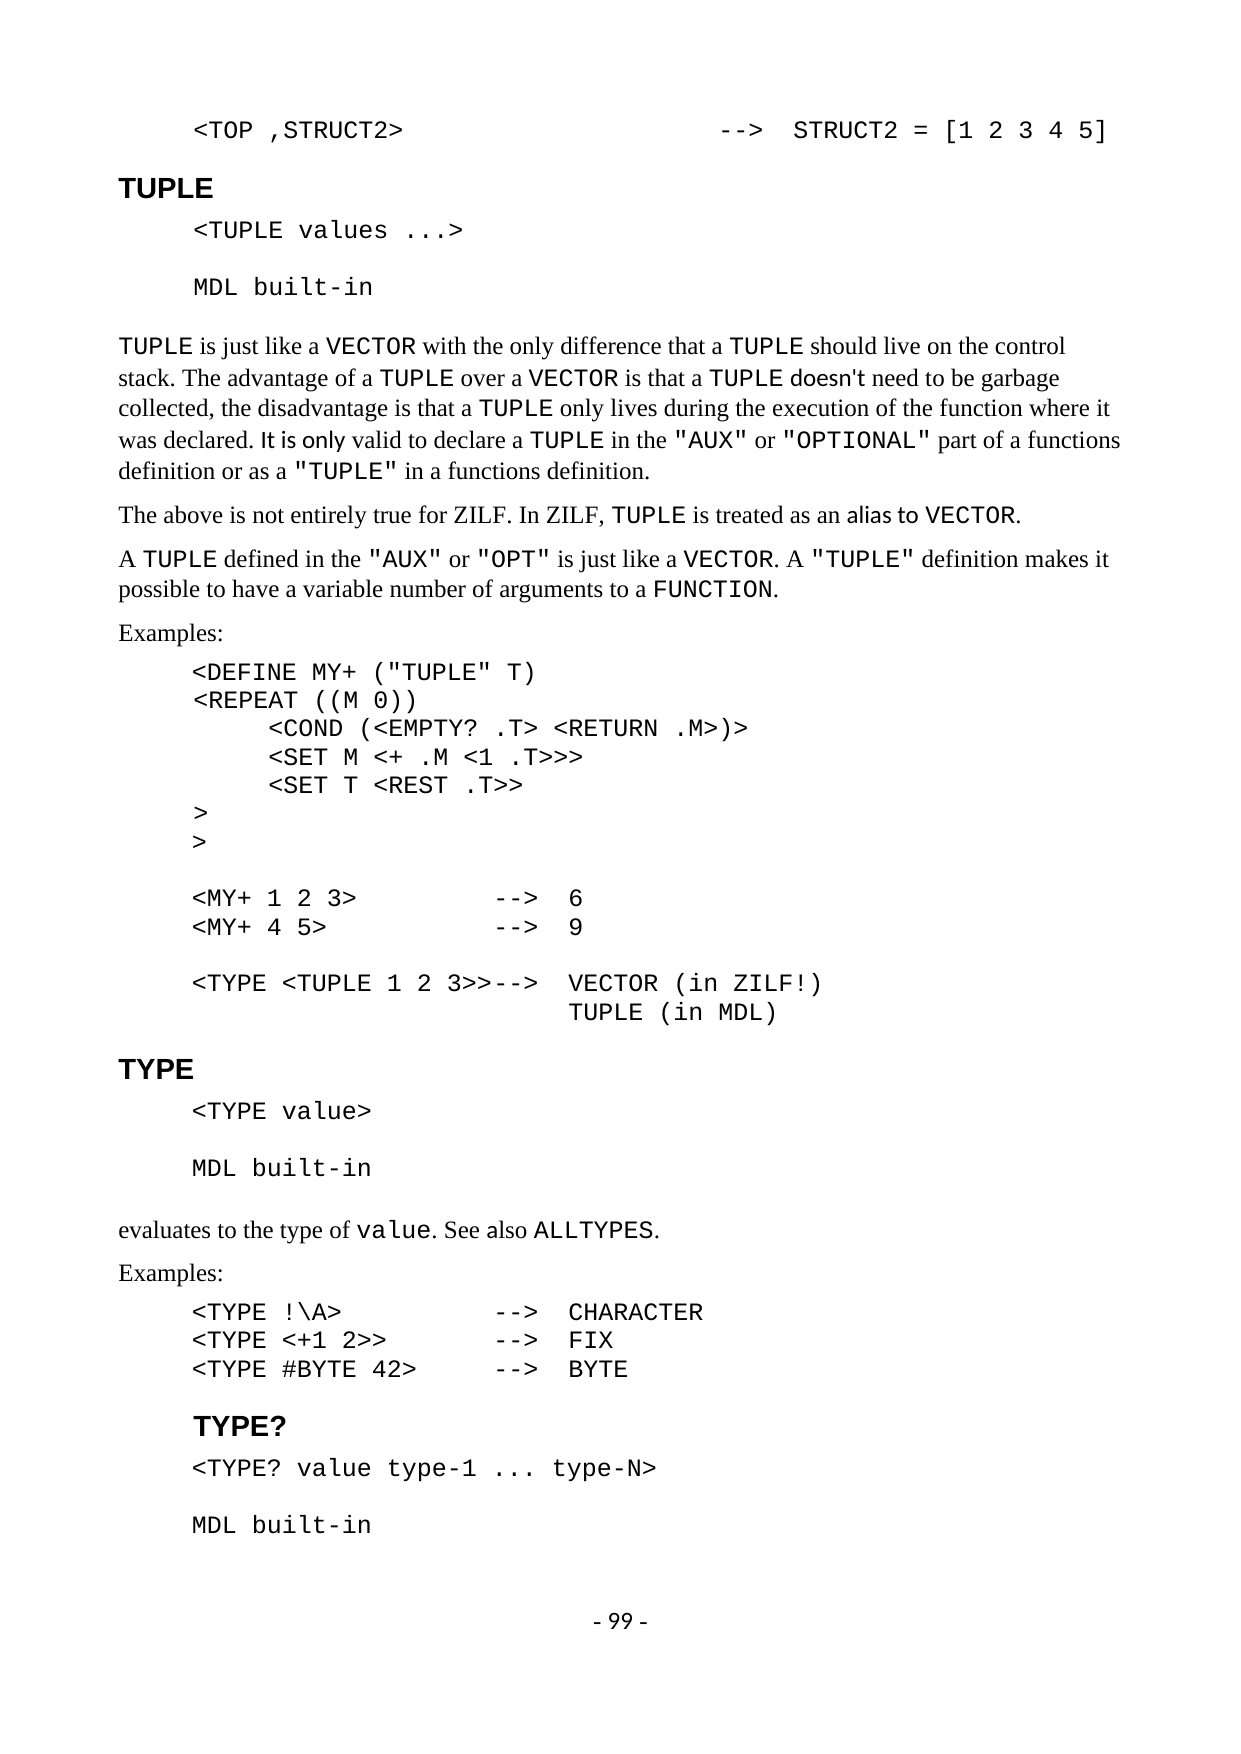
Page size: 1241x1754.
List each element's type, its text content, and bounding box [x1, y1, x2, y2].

subtitle TYPE [43, 1052, 1122, 1086]
text MDL built-in [192, 1512, 1122, 1541]
text Examples: [118, 1258, 1122, 1287]
text Examples: [118, 618, 1122, 647]
text <TYPE value> [192, 1098, 1122, 1127]
text <TYPE !\A> --> CHARACTER [192, 1299, 1122, 1328]
text <DEFINE MY+ ("TUPLE" T) <REPEAT ((M 0)) <COND (<EMPTY? .T> <RETURN .M>)> <SET M <+ .M <1 .T>>> <SET T <REST .T>> > > <MY+ 1 2 3> --> 6 <MY+ 4 5> --> 9 <TYPE <TUPLE 1 2 3>> --> VECTOR (in ZILF!) TUPLE (in MDL) [192, 659, 1122, 1027]
text The above is not entirely true for ZILF. In ZILF, TUPLE is treated as an alias to VECTOR. [118, 499, 1122, 531]
text <TOP ,STRUCT2> --> STRUCT2 = [1 2 3 4 5] [118, 118, 1122, 146]
text <TYPE? value type-1 ... type-N> [192, 1456, 1122, 1484]
text MDL built-in [192, 1155, 1122, 1183]
subtitle TYPE? [118, 1409, 1122, 1443]
text TUPLE is just like a VECTOR with the only difference that a TUPLE should live on the control stack. The advantage of a TUPLE over a VECTOR is that a TUPLE doesn't need to be garbage collected, the disadvantage is that a TUPLE only lives during the execution of the function where it was declared. It is only valid to declare a TUPLE in the "AUX" or "OPTIONAL" part of a functions definition or as a "TUPLE" in a functions definition. [118, 331, 1122, 487]
text <TYPE #BYTE 42> --> BYTE [192, 1356, 1122, 1384]
text <TUPLE values ...> [118, 217, 1122, 246]
text MDL built-in [118, 274, 1122, 302]
subtitle TUPLE [43, 171, 1122, 205]
text A TUPLE defined in the "AUX" or "OPT" is just like a VECTOR. A "TUPLE" definition makes it possible to have a variable number of arguments to a FUNCTION. [118, 544, 1122, 605]
text <TYPE <+1 2>> --> FIX [192, 1328, 1122, 1356]
text evaluates to the type of value. See also ALLTYPES. [118, 1214, 1122, 1246]
